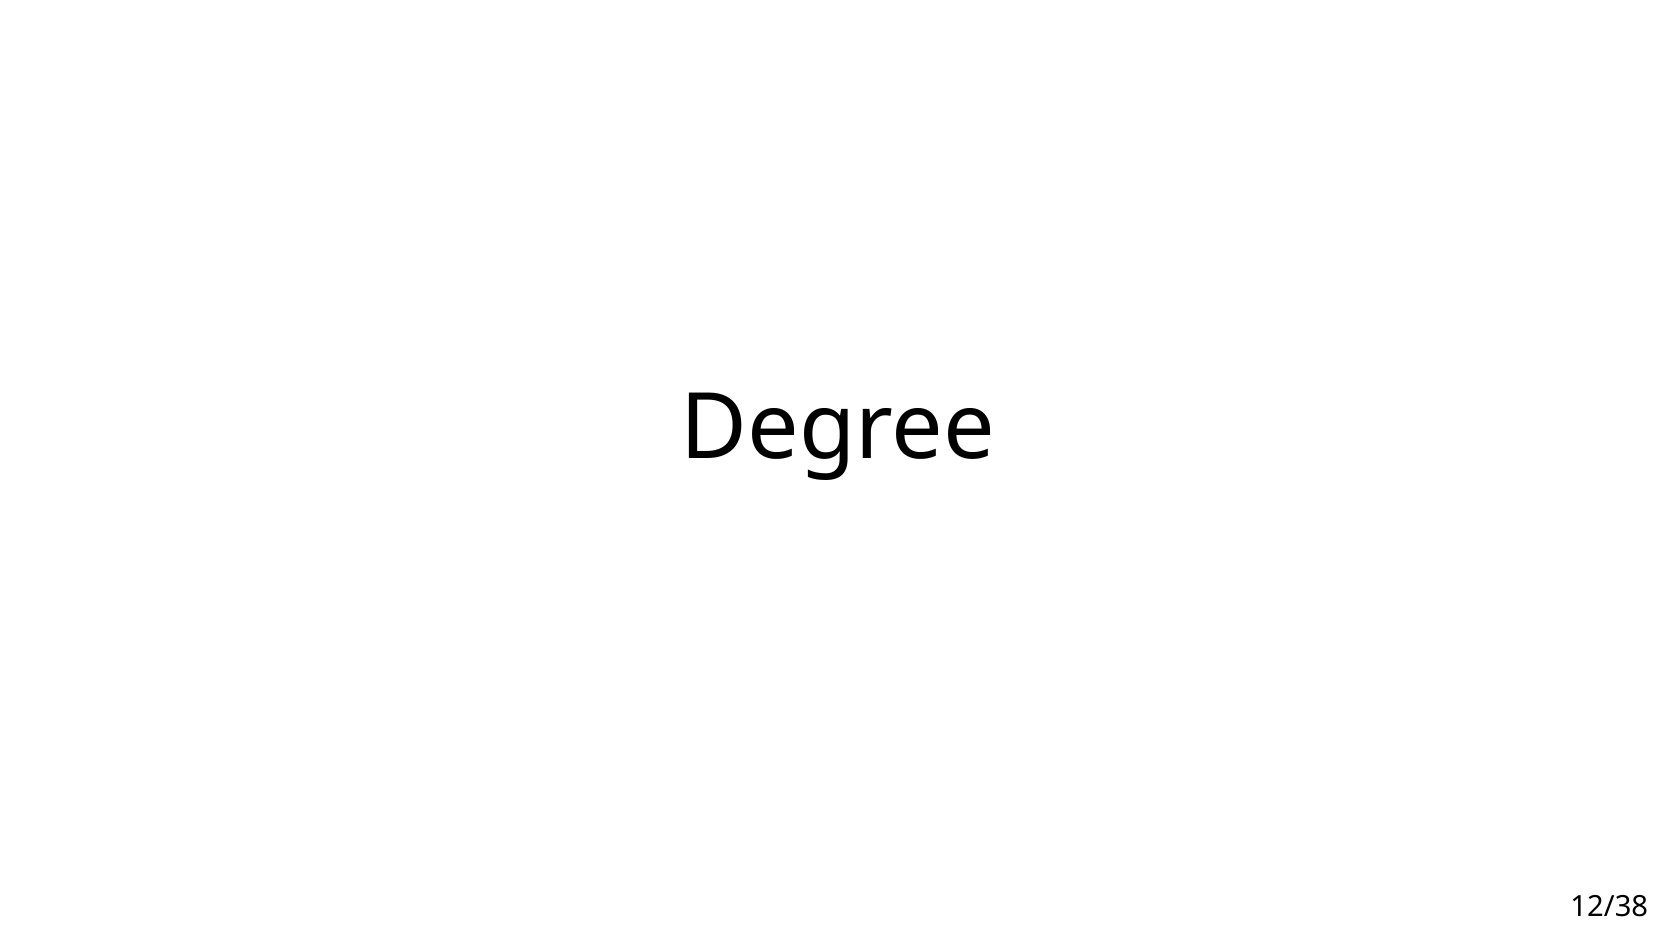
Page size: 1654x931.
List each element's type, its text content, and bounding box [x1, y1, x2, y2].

title Degree [93, 345, 1582, 501]
